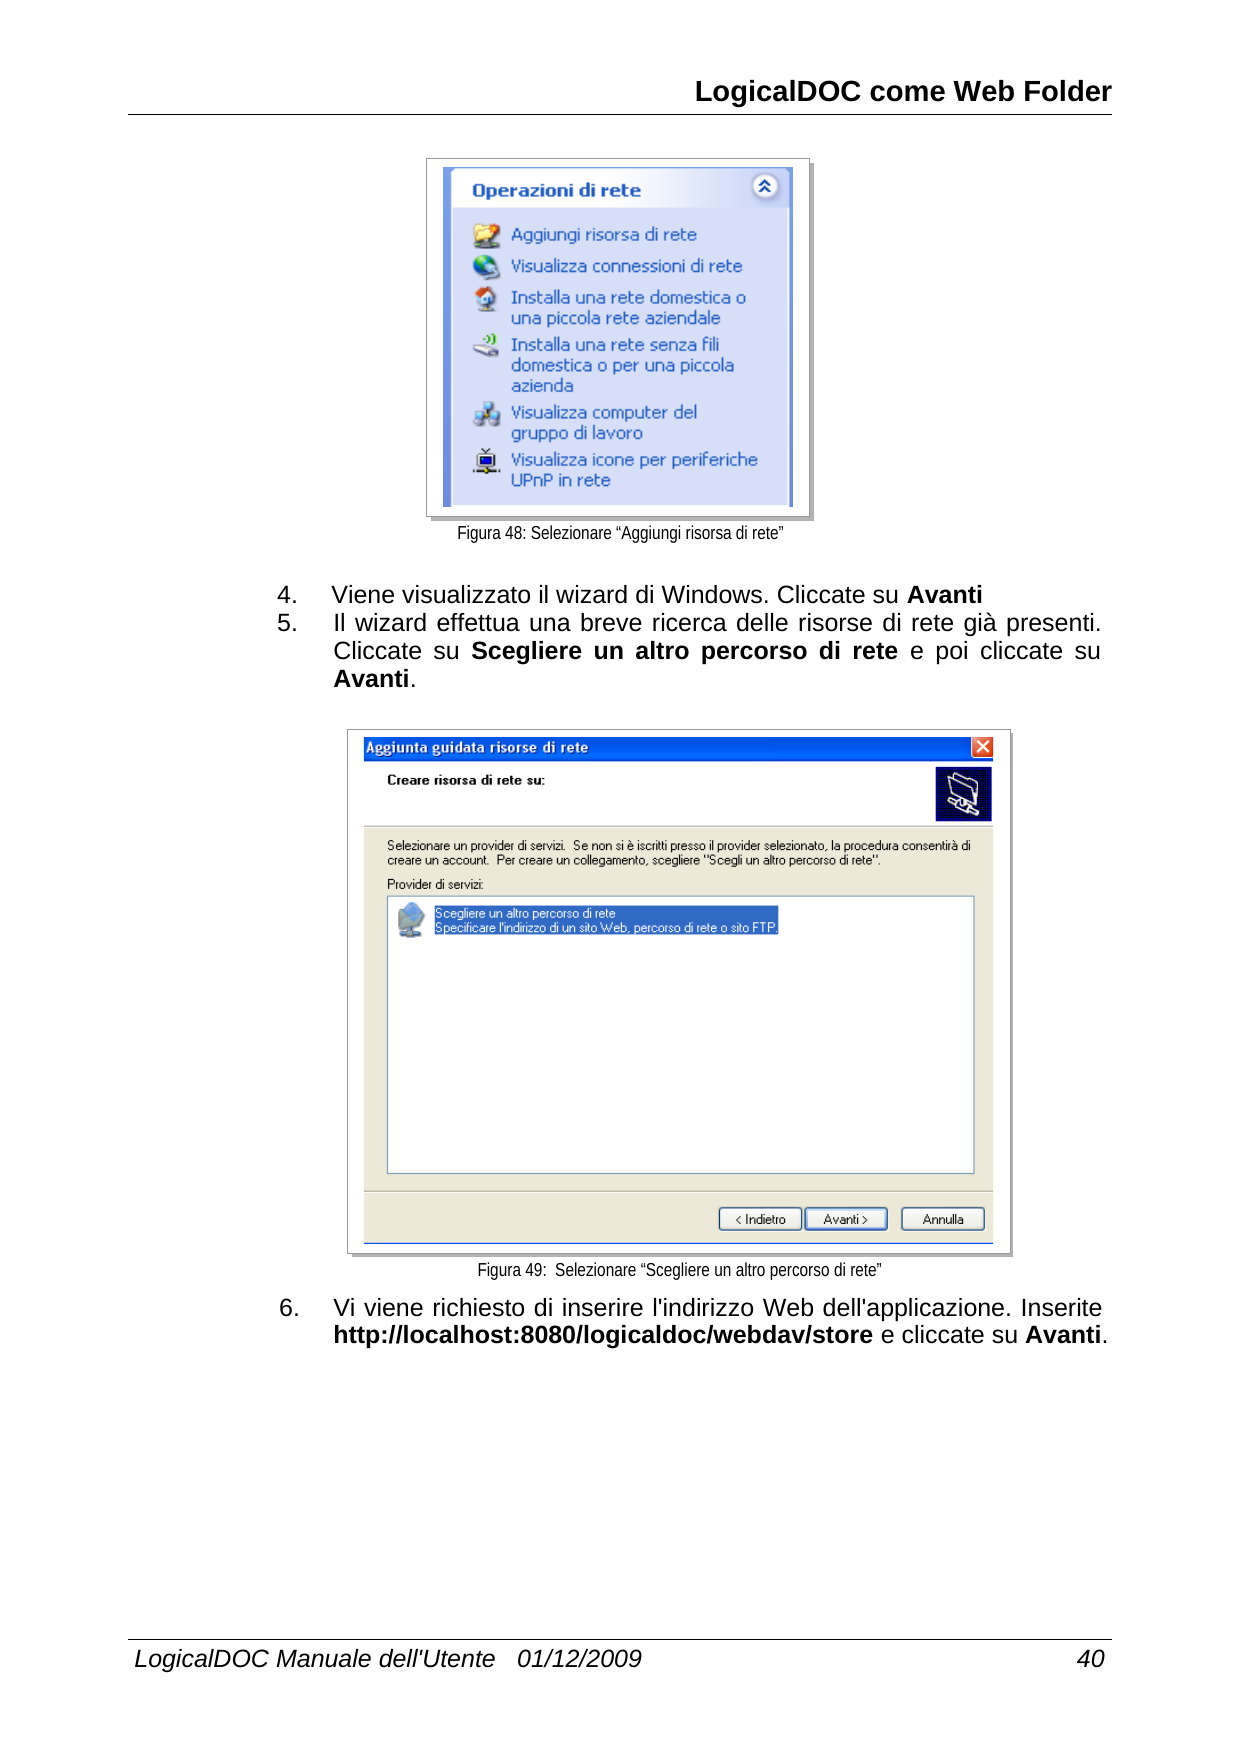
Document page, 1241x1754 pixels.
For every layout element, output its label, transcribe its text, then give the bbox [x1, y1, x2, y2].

list Vi viene richiesto di inserire l'indirizzo Web dell'applicazione. Inserite http://localhost:8080/logicaldoc/webdav/store e cliccate su Avanti. [244, 1165, 1112, 1349]
text Figura 49: Selezionare “Scegliere un altro percorso di rete” [347, 1254, 1012, 1280]
picture [363, 737, 994, 1244]
text Figura 48: Selezionare “Aggiungi risorsa di rete” [425, 158, 816, 544]
list Il wizard effettua una breve ricerca delle risorse di rete già presenti. Cliccate su Scegliere un altro percorso di rete e poi cliccate su Avanti. [244, 609, 1112, 693]
list Viene visualizzato il wizard di Windows. Cliccate su Avanti [244, 581, 1112, 609]
picture [443, 167, 793, 507]
